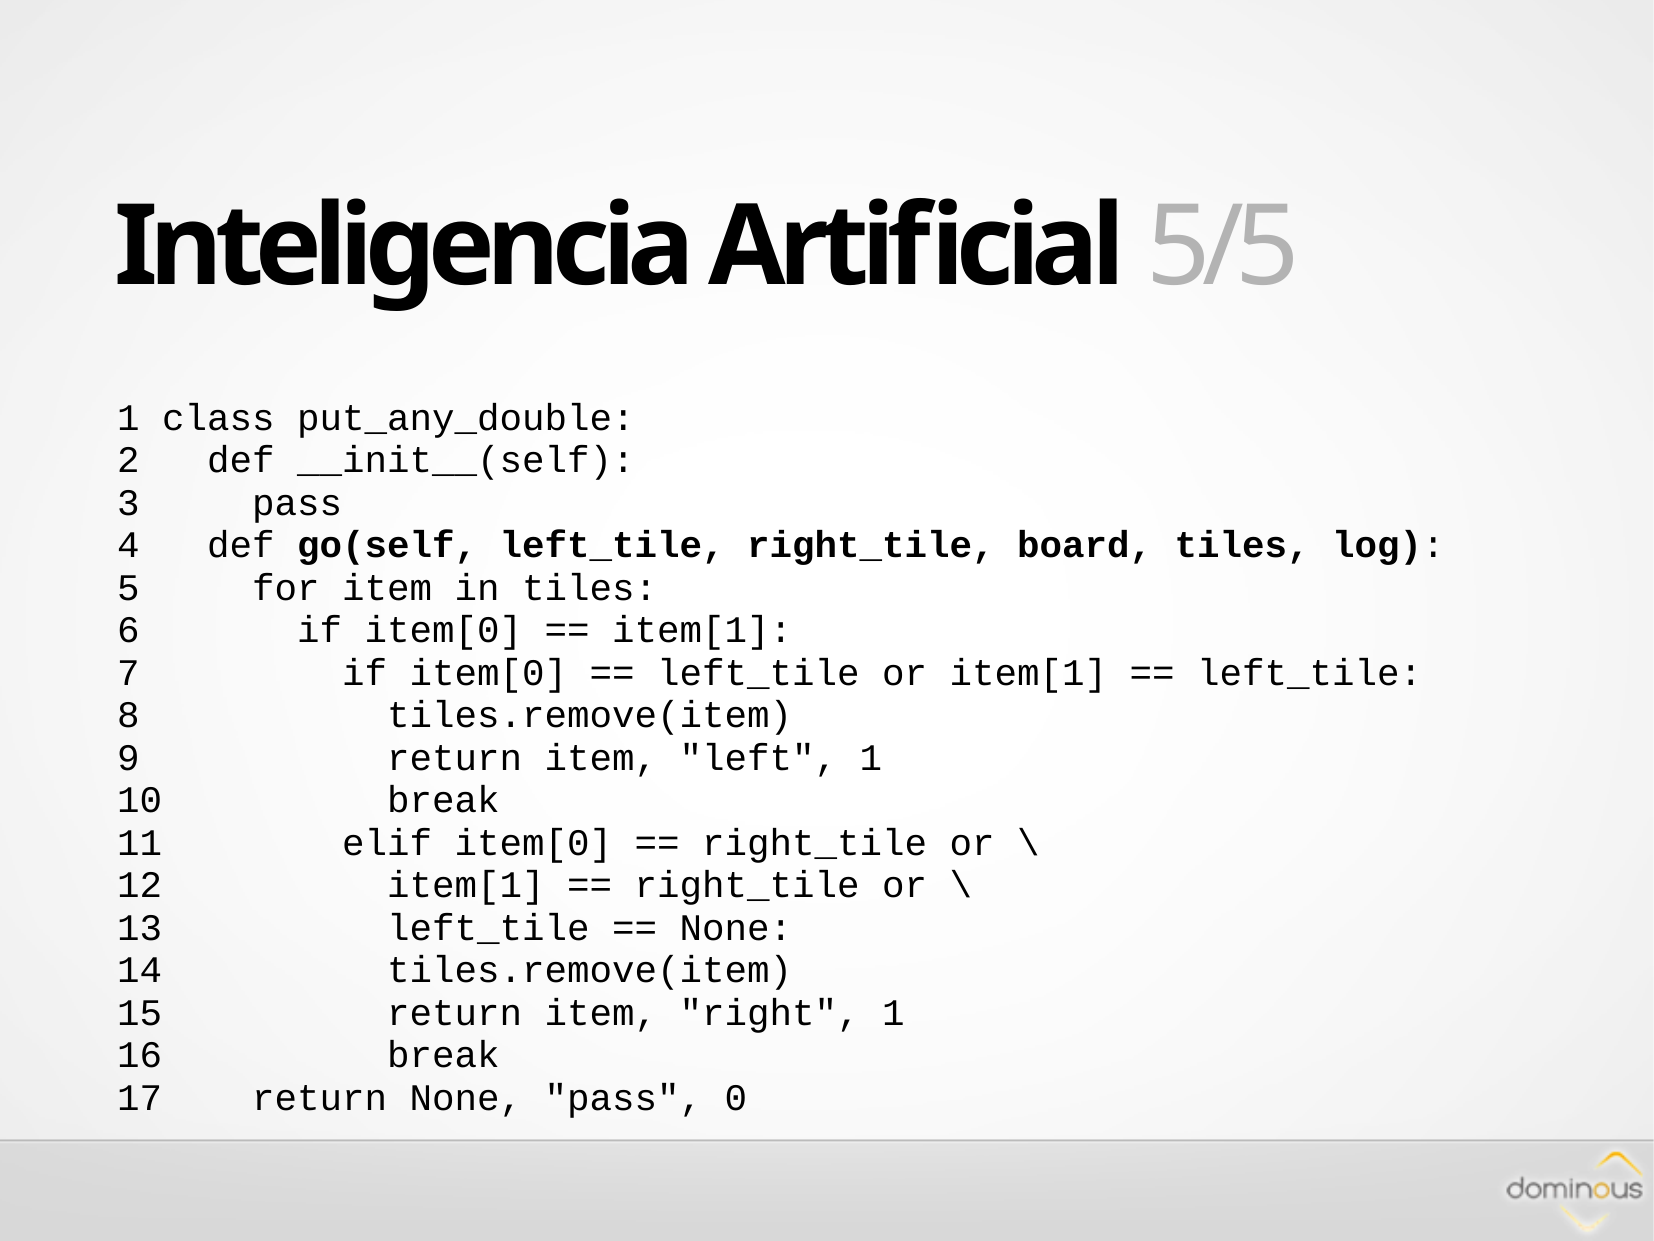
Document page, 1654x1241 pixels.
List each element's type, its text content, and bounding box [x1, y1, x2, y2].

picture [0, 0, 1654, 1241]
text_box Inteligencia Artificial 5/5 [99, 179, 1565, 355]
text_box 1 class put_any_double: 2 def __init__(self): 3 pass 4 def go(self, left_tile, right_tile, board, tiles, log): 5 for item in tiles: 6 if item[0] == item[1]: 7 if item[0] == left_tile or item[1] == left_tile: 8 tiles.remove(item) 9 return item, "left", 1 10 break 11 elif item[0] == right_tile or \ 12 item[1] == right_tile or \ 13 left_tile == None: 14 tiles.remove(item) 15 return item, "right", 1 16 break 17 return None, "pass", 0 [102, 391, 1570, 1086]
